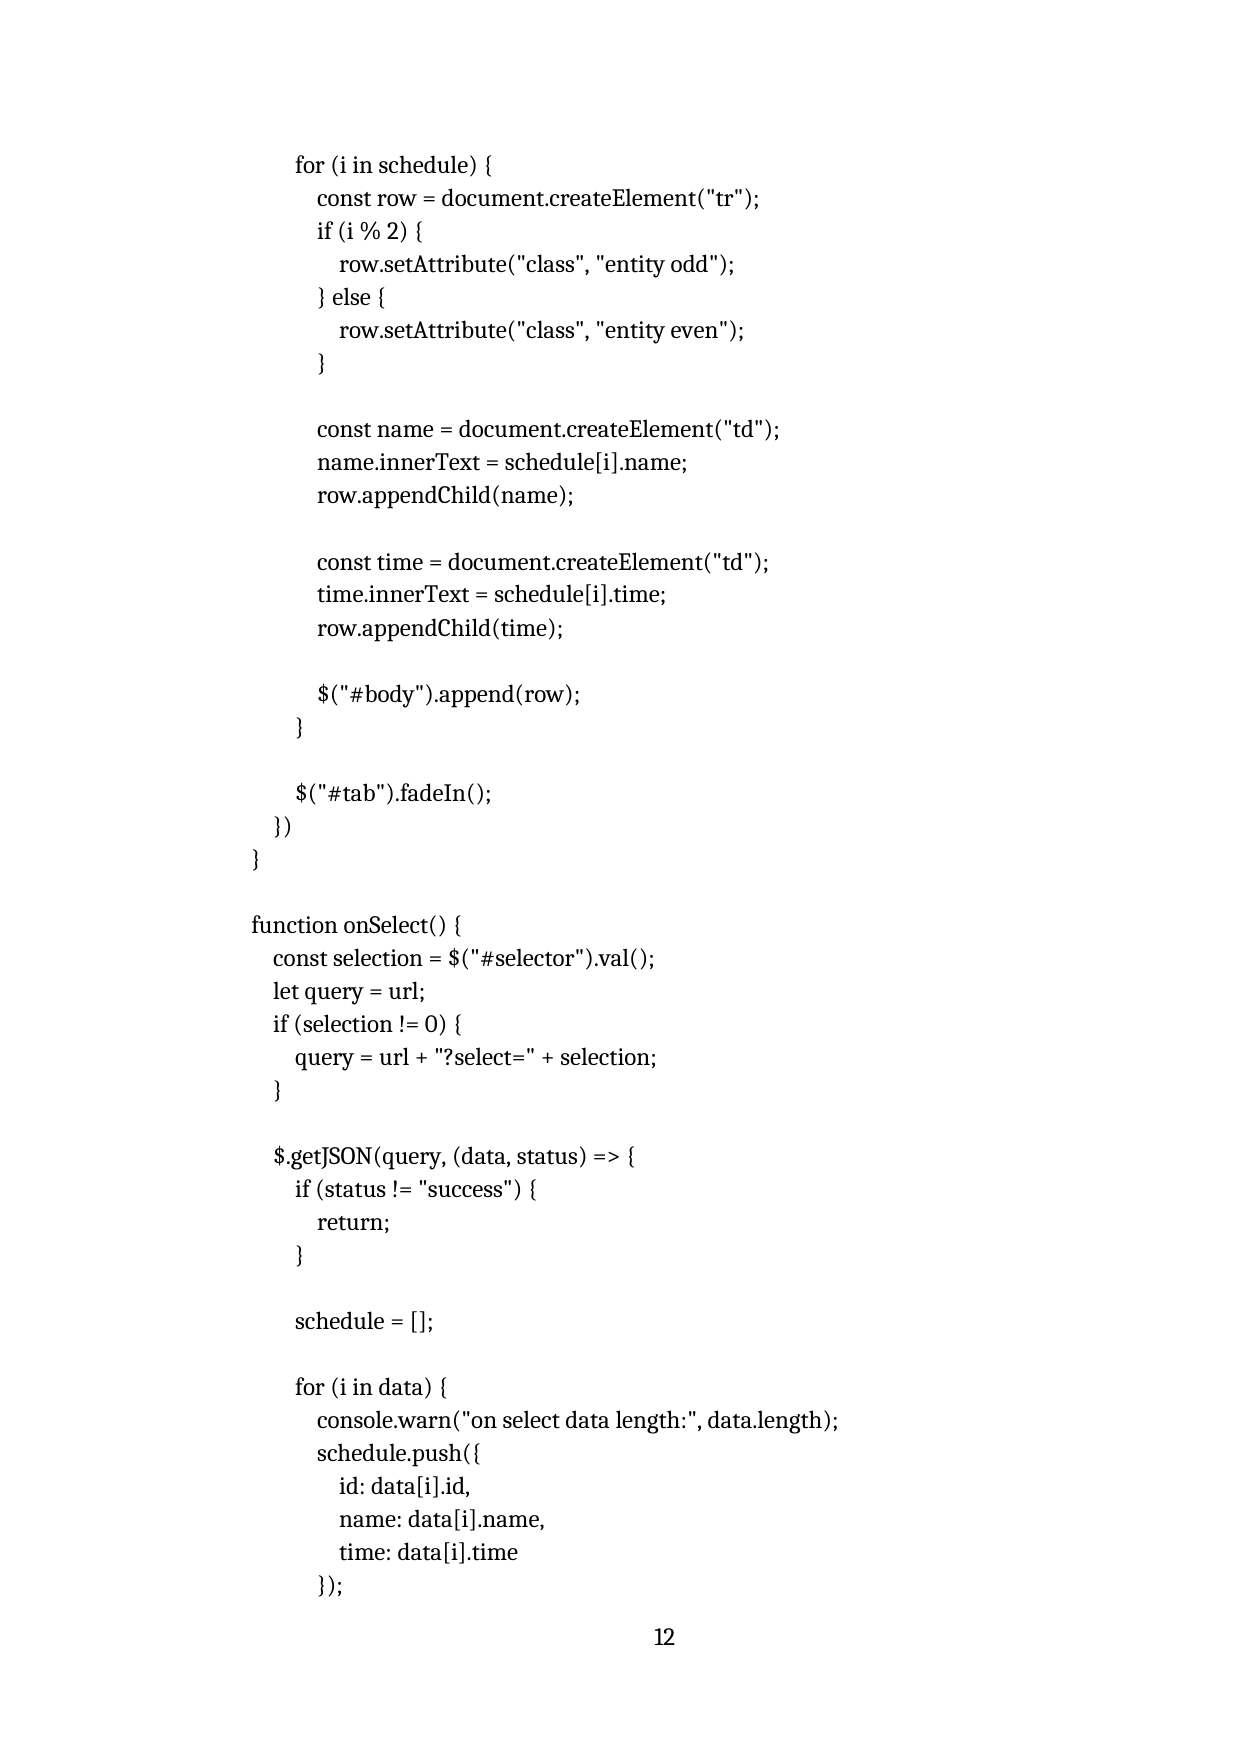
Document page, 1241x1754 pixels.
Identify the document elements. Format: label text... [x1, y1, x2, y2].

text if (selection != 0) { [177, 1010, 1152, 1038]
text const name = document.createElement("td"); [177, 415, 1152, 444]
text } else { [177, 283, 1152, 312]
text time: data[i].time [177, 1538, 1152, 1567]
text }); [177, 1571, 1152, 1600]
text row.setAttribute("class", "entity odd"); [177, 250, 1152, 279]
text } [177, 712, 1152, 741]
text $("#tab").fadeIn(); [177, 778, 1152, 807]
text for (i in data) { [177, 1373, 1152, 1402]
text } [177, 1076, 1152, 1104]
text $.getJSON(query, (data, status) => { [177, 1142, 1152, 1171]
text const row = document.createElement("tr"); [177, 184, 1152, 213]
text }) [177, 812, 1152, 840]
text $("#body").append(row); [177, 679, 1152, 708]
text schedule = []; [177, 1307, 1152, 1336]
text function onSelect() { [177, 911, 1152, 939]
text } [177, 349, 1152, 378]
text if (i % 2) { [177, 217, 1152, 246]
text schedule.push({ [177, 1439, 1152, 1468]
text name.innerText = schedule[i].name; [177, 448, 1152, 477]
text } [177, 1241, 1152, 1269]
text id: data[i].id, [177, 1472, 1152, 1501]
text } [177, 844, 1152, 873]
text if (status != "success") { [177, 1175, 1152, 1203]
text query = url + "?select=" + selection; [177, 1043, 1152, 1071]
text console.warn("on select data length:", data.length); [177, 1406, 1152, 1435]
text row.appendChild(time); [177, 613, 1152, 642]
text const selection = $("#selector").val(); [177, 944, 1152, 972]
text let query = url; [177, 977, 1152, 1005]
text name: data[i].name, [177, 1505, 1152, 1534]
text return; [177, 1208, 1152, 1237]
text row.setAttribute("class", "entity even"); [177, 316, 1152, 345]
text for (i in schedule) { [177, 151, 1152, 180]
text row.appendChild(name); [177, 481, 1152, 510]
text time.innerText = schedule[i].time; [177, 580, 1152, 609]
text const time = document.createElement("td"); [177, 547, 1152, 576]
